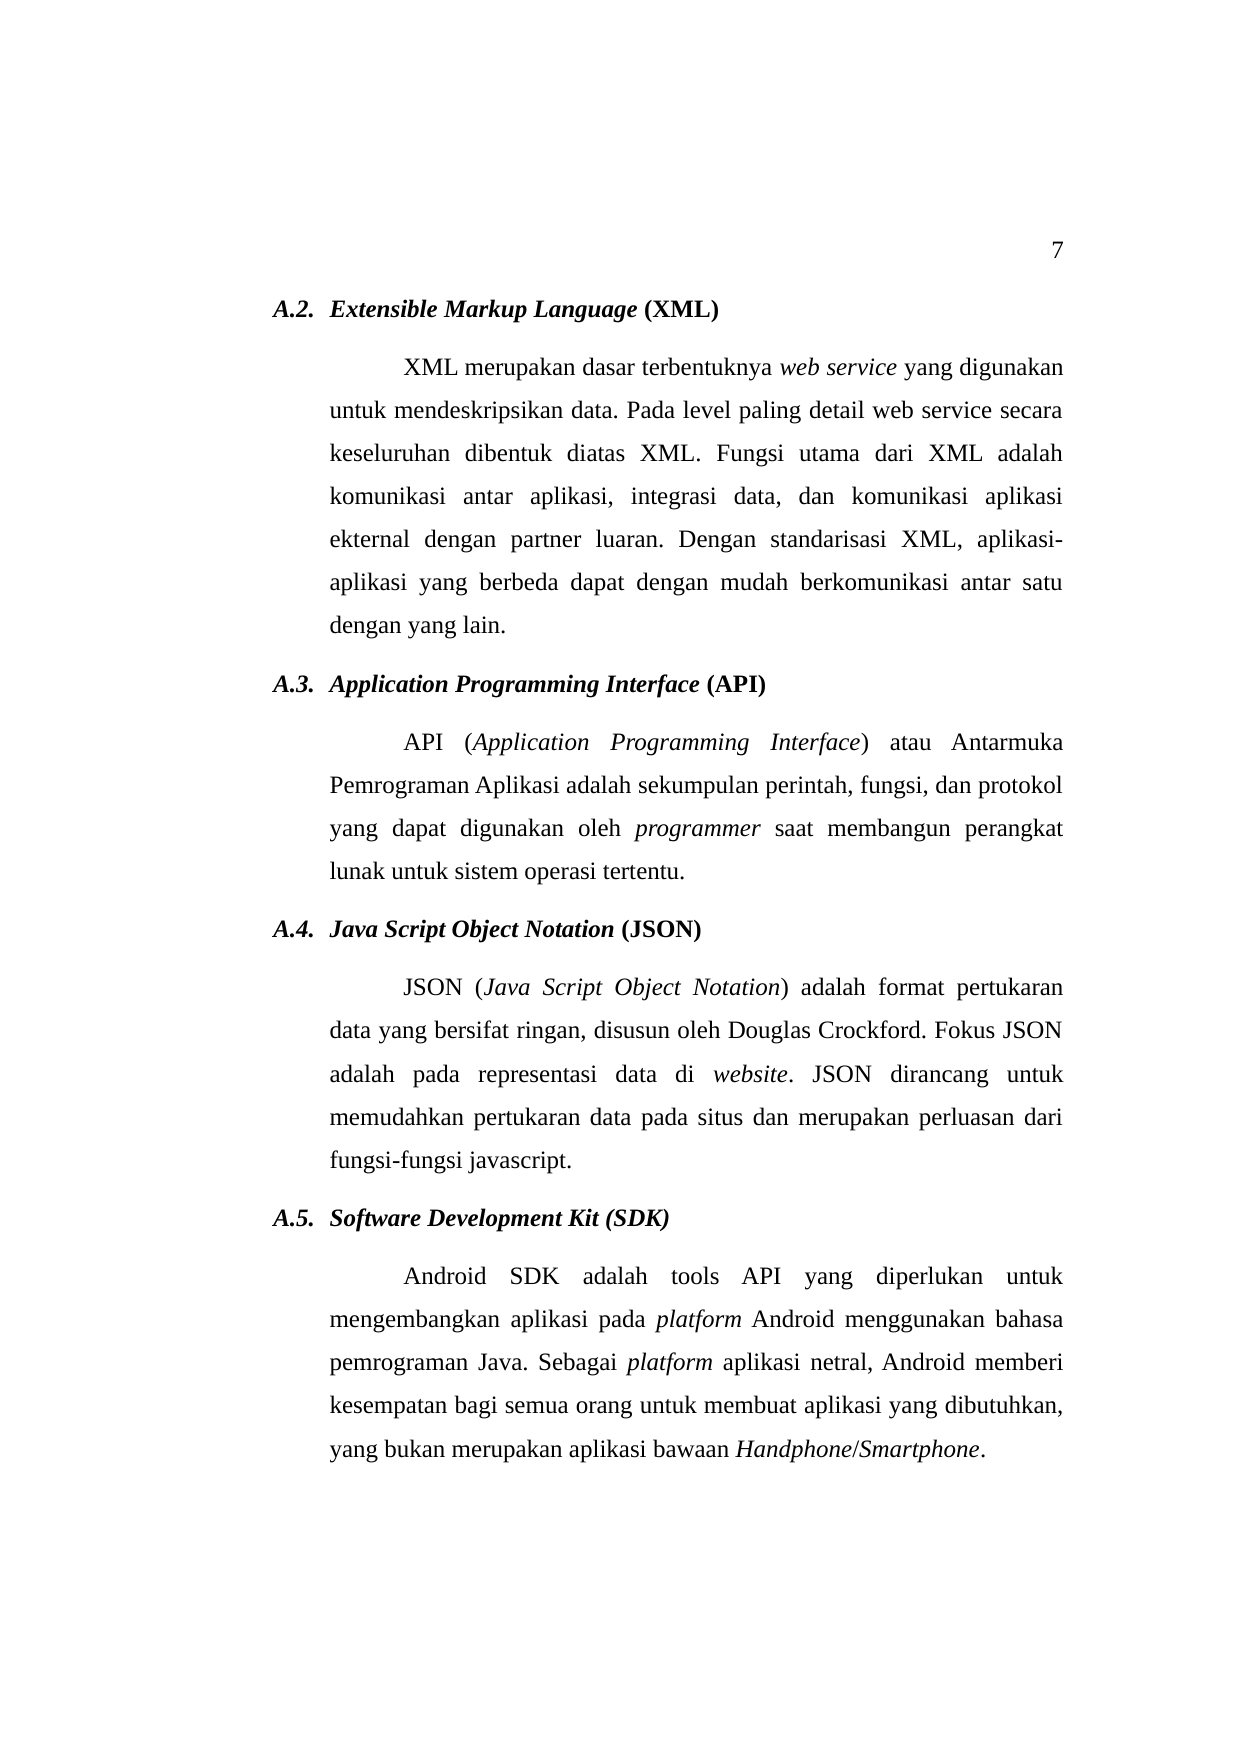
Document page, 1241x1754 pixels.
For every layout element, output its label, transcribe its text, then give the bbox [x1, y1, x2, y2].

list Extensible Markup Language (XML) [273, 294, 1063, 322]
text Android SDK adalah tools API yang diperlukan untuk mengembangkan aplikasi pada platform Android menggunakan bahasa pemrograman Java. Sebagai platform aplikasi netral, Android memberi kesempatan bagi semua orang untuk membuat aplikasi yang dibutuhkan, yang bukan merupakan aplikasi bawaan Handphone/Smartphone. [329, 1261, 1063, 1462]
text JSON (Java Script Object Notation) adalah format pertukaran data yang bersifat ringan, disusun oleh Douglas Crockford. Fokus JSON adalah pada representasi data di website. JSON dirancang untuk memudahkan pertukaran data pada situs dan merupakan perluasan dari fungsi-fungsi javascript. [329, 972, 1063, 1174]
list Application Programming Interface (API) [273, 669, 1063, 697]
list Software Development Kit (SDK) [273, 1203, 1063, 1232]
text XML merupakan dasar terbentuknya web service yang digunakan untuk mendeskripsikan data. Pada level paling detail web service secara keseluruhan dibentuk diatas XML. Fungsi utama dari XML adalah komunikasi antar aplikasi, integrasi data, dan komunikasi aplikasi ekternal dengan partner luaran. Dengan standarisasi XML, aplikasi-aplikasi yang berbeda dapat dengan mudah berkomunikasi antar satu dengan yang lain. [329, 352, 1063, 639]
list Java Script Object Notation (JSON) [273, 914, 1063, 943]
text API (Application Programming Interface) atau Antarmuka Pemrograman Aplikasi adalah sekumpulan perintah, fungsi, dan protokol yang dapat digunakan oleh programmer saat membangun perangkat lunak untuk sistem operasi tertentu. [329, 727, 1063, 885]
